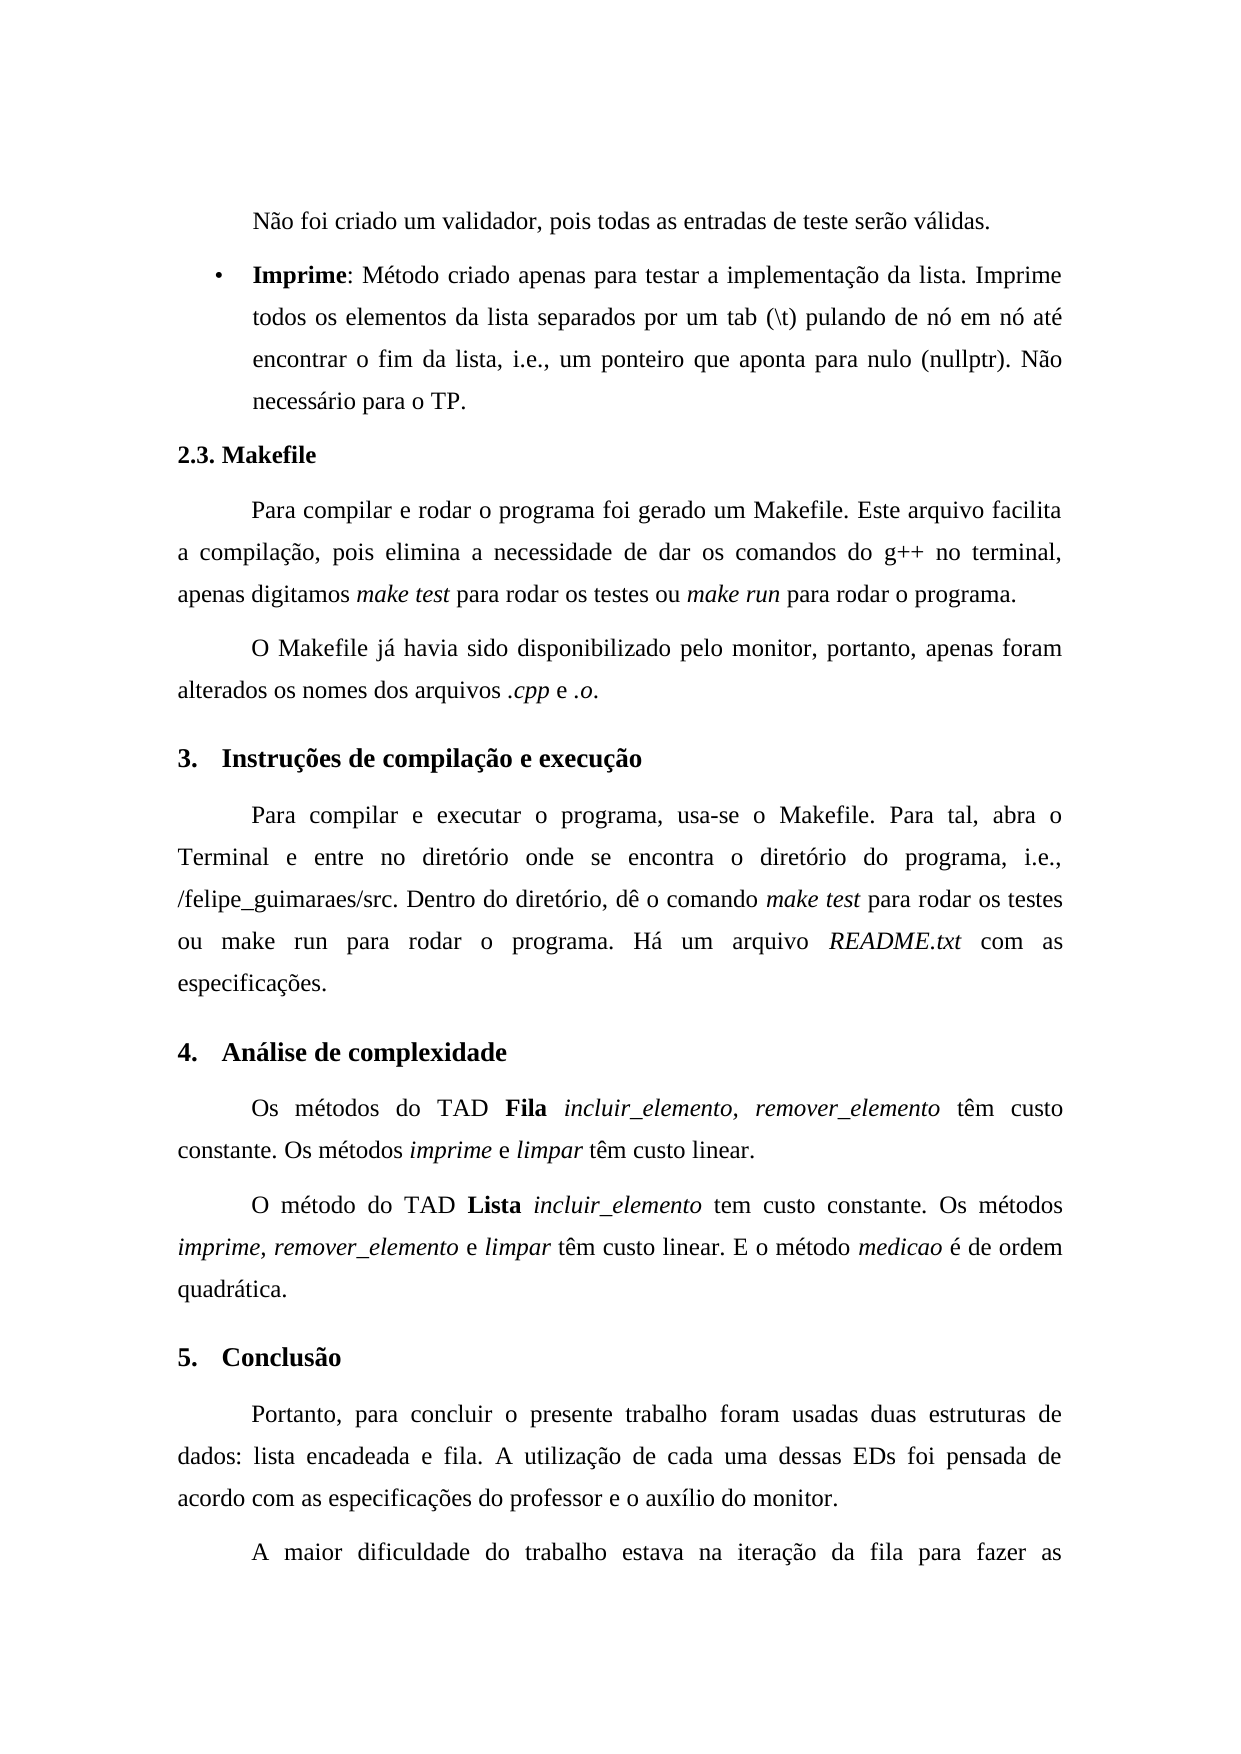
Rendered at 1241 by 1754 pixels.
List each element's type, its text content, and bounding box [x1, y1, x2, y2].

text O Makefile já havia sido disponibilizado pelo monitor, portanto, apenas foram alterados os nomes dos arquivos .cpp e .o. [177, 634, 1063, 704]
text Os métodos do TAD Fila incluir_elemento, remover_elemento têm custo constante. Os métodos imprime e limpar têm custo linear. [177, 1094, 1063, 1164]
text A maior dificuldade do trabalho estava na iteração da fila para fazer as [177, 1538, 1063, 1566]
text O método do TAD Lista incluir_elemento tem custo constante. Os métodos imprime, remover_elemento e limpar têm custo linear. E o método medicao é de ordem quadrática. [177, 1191, 1063, 1303]
title Análise de complexidade [177, 1037, 1063, 1067]
text Para compilar e executar o programa, usa-se o Makefile. Para tal, abra o Terminal e entre no diretório onde se encontra o diretório do programa, i.e., /felipe_guimaraes/src. Dentro do diretório, dê o comando make test para rodar os testes ou make run para rodar o programa. Há um arquivo README.txt com as especificações. [177, 801, 1063, 997]
text Para compilar e rodar o programa foi gerado um Makefile. Este arquivo facilita a compilação, pois elimina a necessidade de dar os comandos do g++ no terminal, apenas digitamos make test para rodar os testes ou make run para rodar o programa. [177, 496, 1063, 608]
title Conclusão [177, 1342, 1063, 1372]
text Portanto, para concluir o presente trabalho foram usadas duas estruturas de dados: lista encadeada e fila. A utilização de cada uma dessas EDs foi pensada de acordo com as especificações do professor e o auxílio do monitor. [177, 1400, 1063, 1512]
list Não foi criado um validador, pois todas as entradas de teste serão válidas. [215, 207, 1063, 235]
list Imprime: Método criado apenas para testar a implementação da lista. Imprime todos os elementos da lista separados por um tab (\t) pulando de nó em nó até encontrar o fim da lista, i.e., um ponteiro que aponta para nulo (nullptr). Não necessário para o TP. [215, 261, 1063, 415]
list 2.3. Makefile [177, 441, 1063, 469]
title Instruções de compilação e execução [177, 744, 1063, 774]
